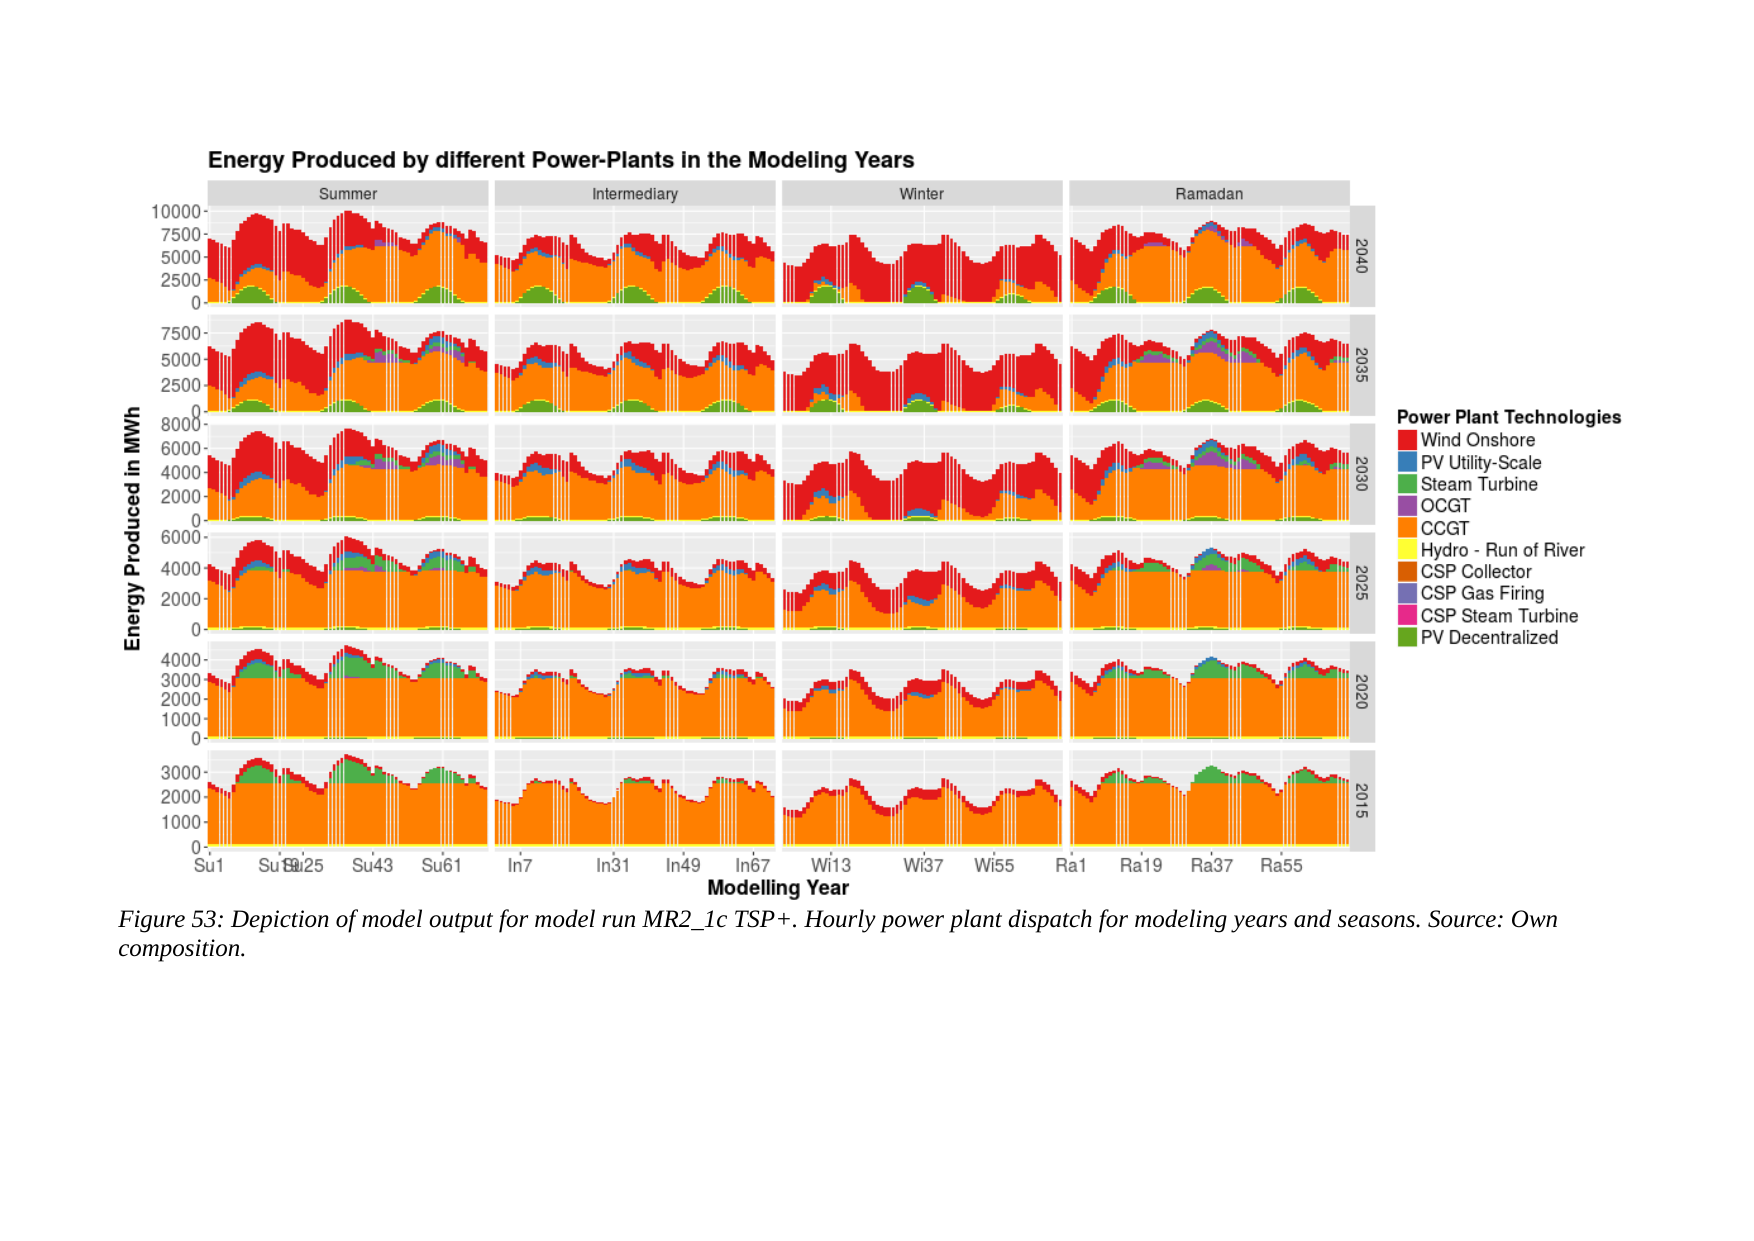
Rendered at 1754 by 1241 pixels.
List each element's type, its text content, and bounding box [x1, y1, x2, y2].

text Figure 53: Depiction of model output for model run MR2_1c TSP+. Hourly power plant dispatch for modeling years and seasons. Source: Own composition. [118, 905, 1636, 962]
picture [118, 145, 1636, 905]
